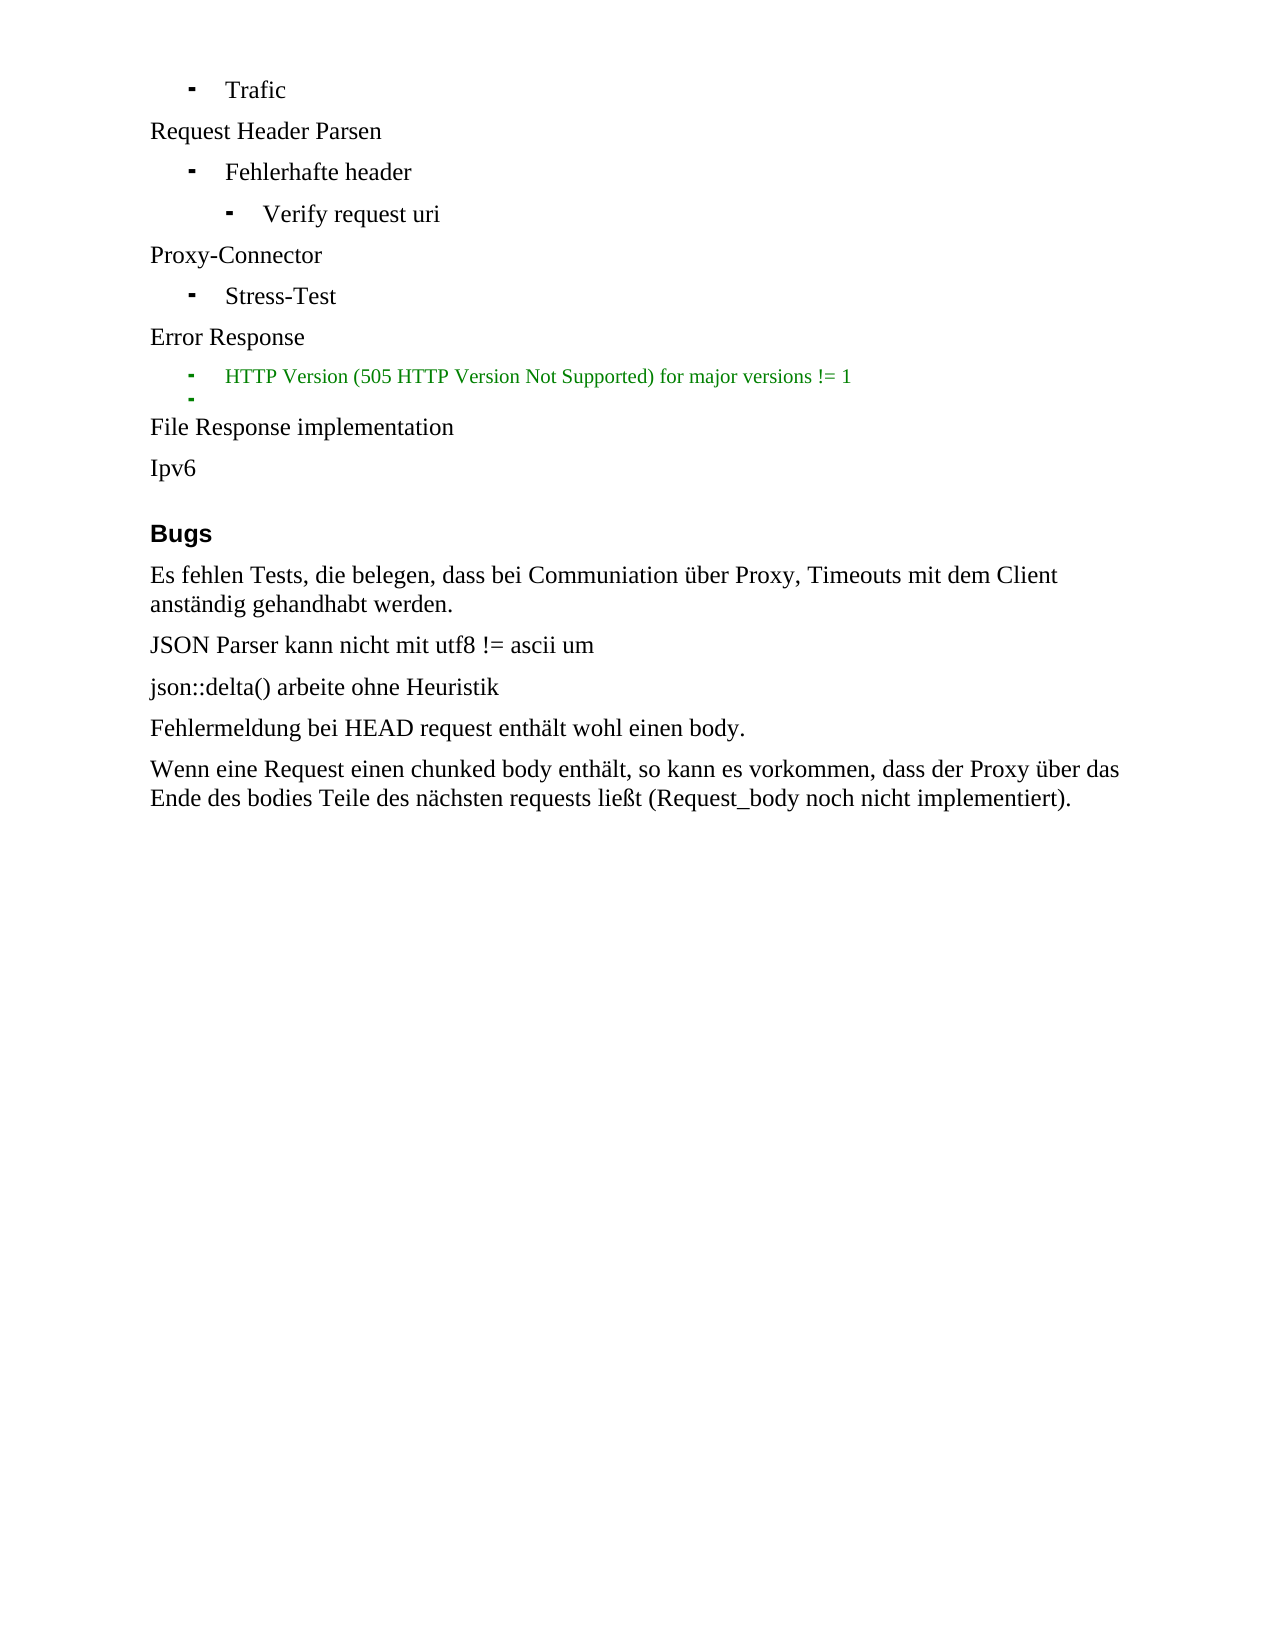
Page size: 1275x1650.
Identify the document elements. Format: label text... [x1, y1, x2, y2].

text Proxy-Connector [150, 240, 1125, 269]
text Es fehlen Tests, die belegen, dass bei Communiation über Proxy, Timeouts mit dem Client anständig gehandhabt werden. [150, 561, 1125, 618]
text JSON Parser kann nicht mit utf8 != ascii um [150, 631, 1125, 659]
text Error Response [150, 322, 1125, 351]
list HTTP Version (505 HTTP Version Not Supported) for major versions != 1 [187, 364, 1125, 388]
text Ipv6 [150, 453, 1125, 482]
list Verify request uri [225, 199, 1125, 227]
list Fehlerhafte header [187, 157, 1125, 186]
text json::delta() arbeite ohne Heuristik [150, 672, 1125, 701]
text Wenn eine Request einen chunked body enthält, so kann es vorkommen, dass der Proxy über das Ende des bodies Teile des nächsten requests ließt (Request_body noch nicht implementiert). [150, 754, 1125, 812]
text Request Header Parsen [150, 116, 1125, 145]
text Fehlermeldung bei HEAD request enthält wohl einen body. [150, 713, 1125, 742]
list Trafic [187, 75, 1125, 104]
text File Response implementation [150, 412, 1125, 441]
list Stress-Test [187, 281, 1125, 310]
text Bugs [150, 519, 1125, 548]
